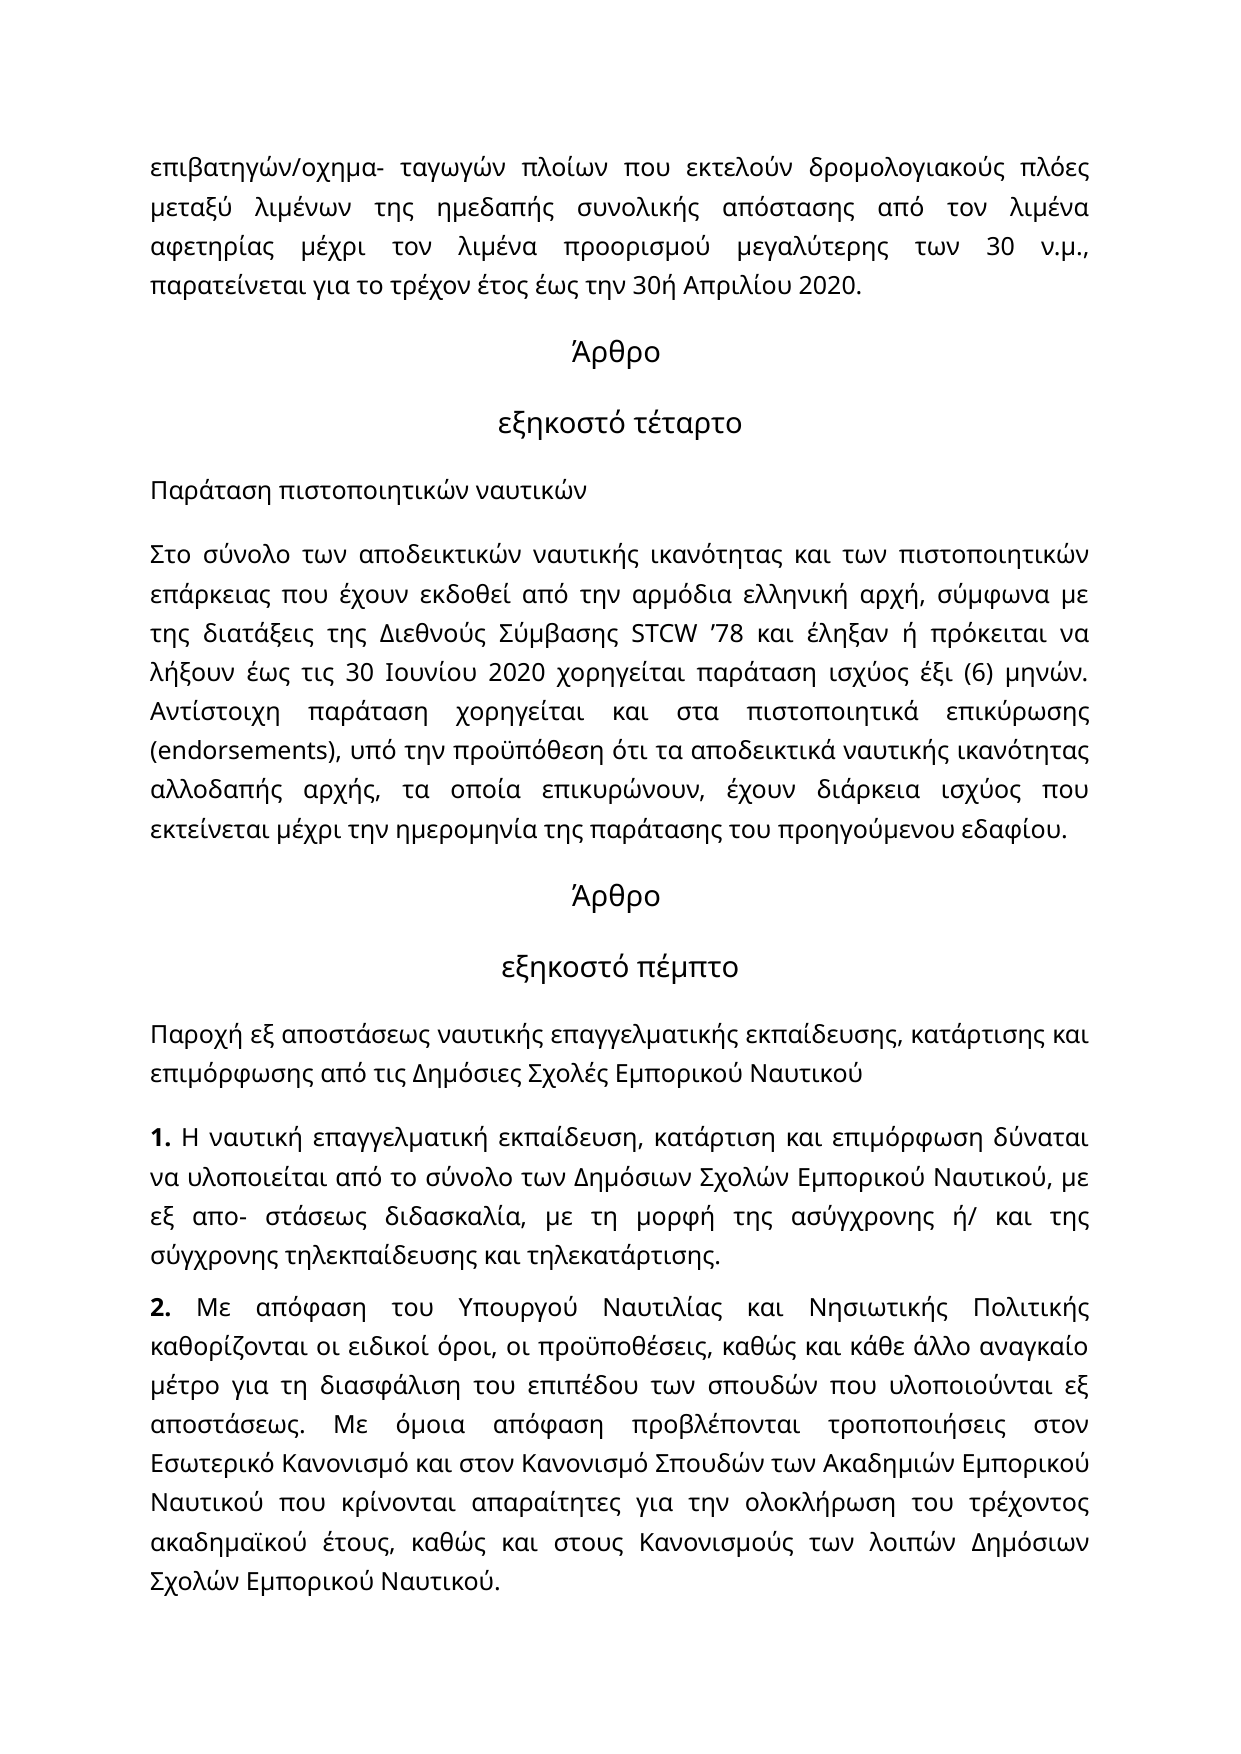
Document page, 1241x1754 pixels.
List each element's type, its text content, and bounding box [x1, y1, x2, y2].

text Παροχή εξ αποστάσεως ναυτικής επαγγελματικής εκπαίδευσης, κατάρτισης και επιμόρφωσης από τις Δημόσιες Σχολές Εμπορικού Ναυτικού [150, 1017, 1090, 1090]
text Παράταση πιστοποιητικών ναυτικών [150, 473, 1090, 507]
text Στο σύνολο των αποδεικτικών ναυτικής ικανότητας και των πιστοποιητικών επάρκειας που έχουν εκδοθεί από την αρμόδια ελληνική αρχή, σύμφωνα με της διατάξεις της Διεθνούς Σύμβασης STCW ’78 και έληξαν ή πρόκειται να λήξουν έως τις 30 Ιουνίου 2020 χορηγείται παράταση ισχύος έξι (6) μηνών. Αντίστοιχη παράταση χορηγείται και στα πιστοποιητικά επικύρωσης (endorsements), υπό την προϋπόθεση ότι τα αποδεικτικά ναυτικής ικανότητας αλλοδαπής αρχής, τα οποία επικυρώνουν, έχουν διάρκεια ισχύος που εκτείνεται μέχρι την ημερομηνία της παράτασης του προηγούμενου εδαφίου. [150, 537, 1090, 845]
text επιβατηγών/οχημα- ταγωγών πλοίων που εκτελούν δρομολογιακούς πλόες μεταξύ λιμένων της ημεδαπής συνολικής απόστασης από τον λιμένα αφετηρίας μέχρι τον λιμένα προορισμού μεγαλύτερης των 30 ν.μ., παρατείνεται για το τρέχον έτος έως την 30ή Απριλίου 2020. [150, 150, 1090, 302]
text 1. Η ναυτική επαγγελματική εκπαίδευση, κατάρτιση και επιμόρφωση δύναται να υλοποιείται από το σύνολο των Δημόσιων Σχολών Εμπορικού Ναυτικού, με εξ απο- στάσεως διδασκαλία, με τη μορφή της ασύγχρονης ή/ και της σύγχρονης τηλεκπαίδευσης και τηλεκατάρτισης. [150, 1120, 1090, 1272]
subtitle Άρθρο [150, 332, 1090, 371]
subtitle εξηκοστό τέταρτο [150, 402, 1090, 442]
text 2. Με απόφαση του Υπουργού Ναυτιλίας και Νησιωτικής Πολιτικής καθορίζονται οι ειδικοί όροι, οι προϋποθέσεις, καθώς και κάθε άλλο αναγκαίο μέτρο για τη διασφάλιση του επιπέδου των σπουδών που υλοποιούνται εξ αποστάσεως. Με όμοια απόφαση προβλέπονται τροποποιήσεις στον Εσωτερικό Κανονισμό και στον Κανονισμό Σπουδών των Ακαδημιών Εμπορικού Ναυτικού που κρίνονται απαραίτητες για την ολοκλήρωση του τρέχοντος ακαδημαϊκού έτους, καθώς και στους Κανονισμούς των λοιπών Δημόσιων Σχολών Εμπορικού Ναυτικού. [150, 1289, 1090, 1597]
subtitle εξηκοστό πέμπτο [150, 946, 1090, 986]
subtitle Άρθρο [150, 875, 1090, 915]
